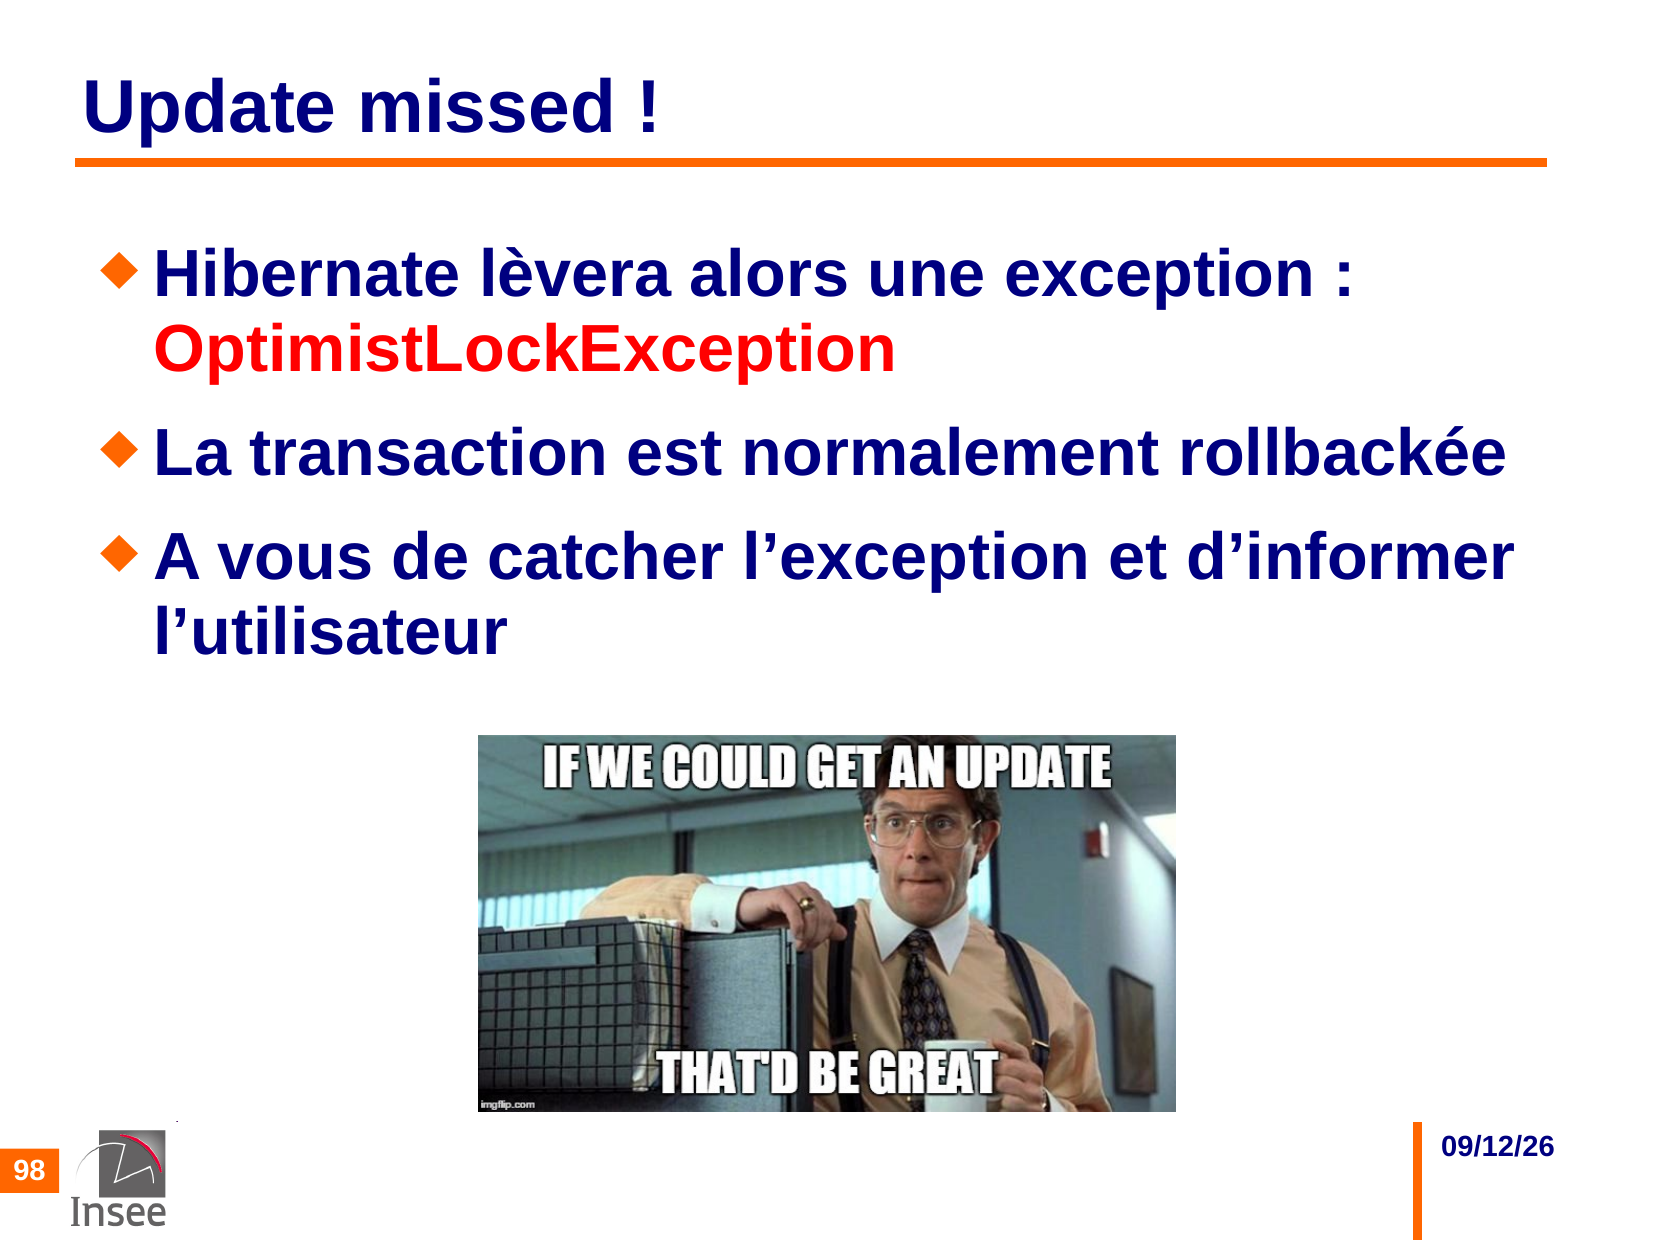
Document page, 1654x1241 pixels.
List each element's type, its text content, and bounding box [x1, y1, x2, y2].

picture [62, 1121, 178, 1241]
picture [478, 745, 1176, 1112]
list Hibernate lèvera alors une exception : OptimistLockException La transaction est normalement rollbackée A vous de catcher l’exception et d’informer l’utilisateur [82, 236, 1571, 745]
title Update missed ! [82, 49, 1619, 163]
